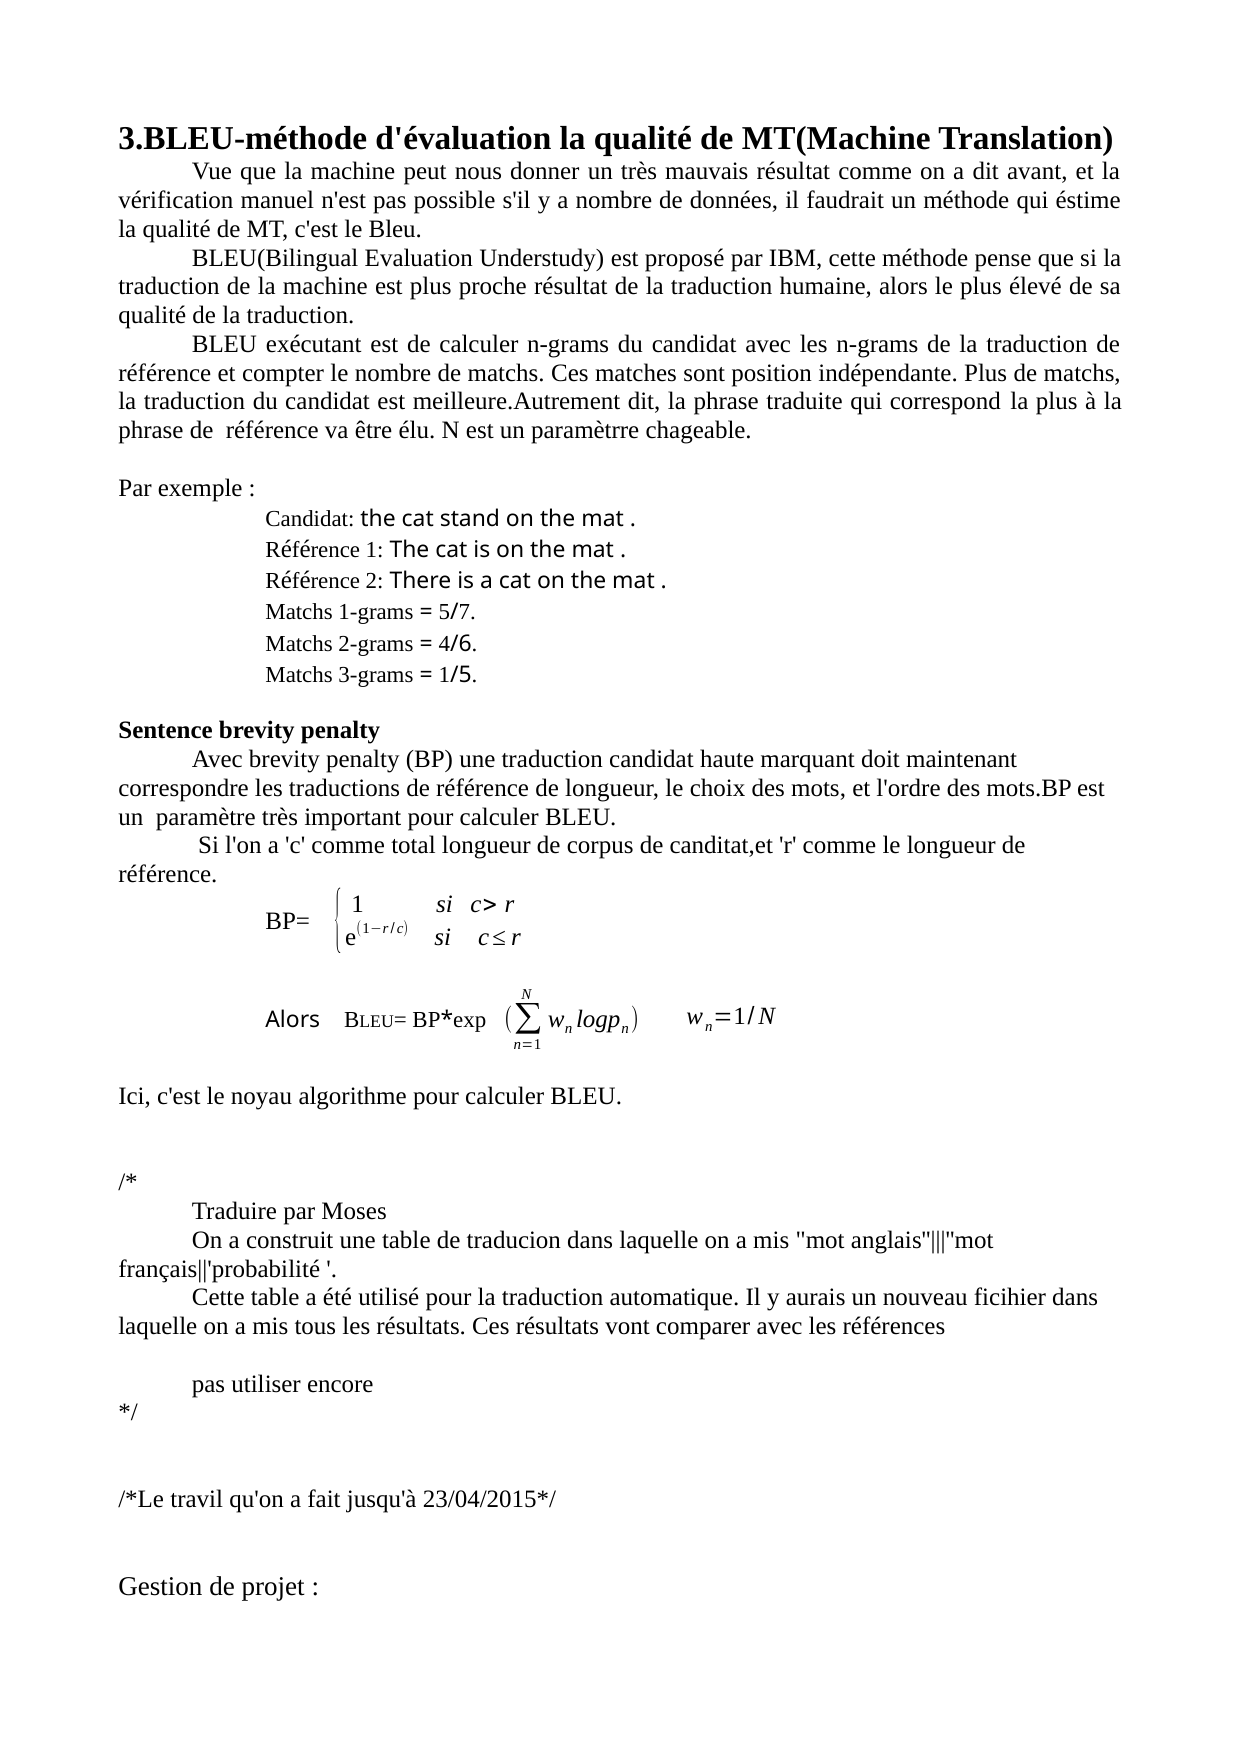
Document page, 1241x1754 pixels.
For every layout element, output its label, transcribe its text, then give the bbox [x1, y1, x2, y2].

text Sentence brevity penalty [118, 715, 1122, 744]
text Matchs 1-grams = 5/7. [118, 595, 1122, 626]
text Référence 2: There is a cat on the mat . [118, 564, 1122, 595]
text Avec brevity penalty (BP) une traduction candidat haute marquant doit maintenant correspondre les traductions de référence de longueur, le choix des mots, et l'ordre des mots.BP est un paramètre très important pour calculer BLEU. [118, 744, 1122, 830]
text On a construit une table de traducion dans laquelle on a mis "mot anglais''|||''mot français||'probabilité '. [118, 1225, 1122, 1282]
text /* [118, 1167, 1122, 1196]
text Matchs 2-grams = 4/6. [118, 626, 1122, 658]
text Candidat: the cat stand on the mat . [118, 501, 1122, 533]
text Alors BLEU= BP*exp [118, 985, 1122, 1052]
text 3.BLEU-méthode d'évaluation la qualité de MT(Machine Translation) [118, 118, 1122, 156]
text Matchs 3-grams = 1/5. [118, 658, 1122, 689]
text /*Le travil qu'on a fait jusqu'à 23/04/2015*/ [118, 1484, 1122, 1512]
text Vue que la machine peut nous donner un très mauvais résultat comme on a dit avant, et la vérification manuel n'est pas possible s'il y a nombre de données, il faudrait un méthode qui éstime la qualité de MT, c'est le Bleu. [118, 156, 1122, 243]
text Gestion de projet : [118, 1570, 1122, 1601]
text Cette table a été utilisé pour la traduction automatique. Il y aurais un nouveau ficihier dans laquelle on a mis tous les résultats. Ces résultats vont comparer avec les références [118, 1282, 1122, 1340]
text pas utiliser encore [118, 1369, 1122, 1397]
text Traduire par Moses [118, 1196, 1122, 1225]
text Ici, c'est le noyau algorithme pour calculer BLEU. [118, 1081, 1122, 1110]
text BLEU(Bilingual Evaluation Understudy) est proposé par IBM, cette méthode pense que si la traduction de la machine est plus proche résultat de la traduction humaine, alors le plus élevé de sa qualité de la traduction. [118, 243, 1122, 329]
text Référence 1: The cat is on the mat . [118, 533, 1122, 564]
text Par exemple : [118, 473, 1122, 501]
text Si l'on a 'c' comme total longueur de corpus de canditat,et 'r' comme le longueur de référence. [118, 830, 1122, 888]
text */ [118, 1397, 1122, 1426]
text BP= [118, 888, 1122, 954]
text BLEU exécutant est de calculer n-grams du candidat avec les n-grams de la traduction de référence et compter le nombre de matchs. Ces matches sont position indépendante. Plus de matchs, la traduction du candidat est meilleure.Autrement dit, la phrase traduite qui correspond la plus à la phrase de référence va être élu. N est un paramètrre chageable. [118, 329, 1122, 444]
